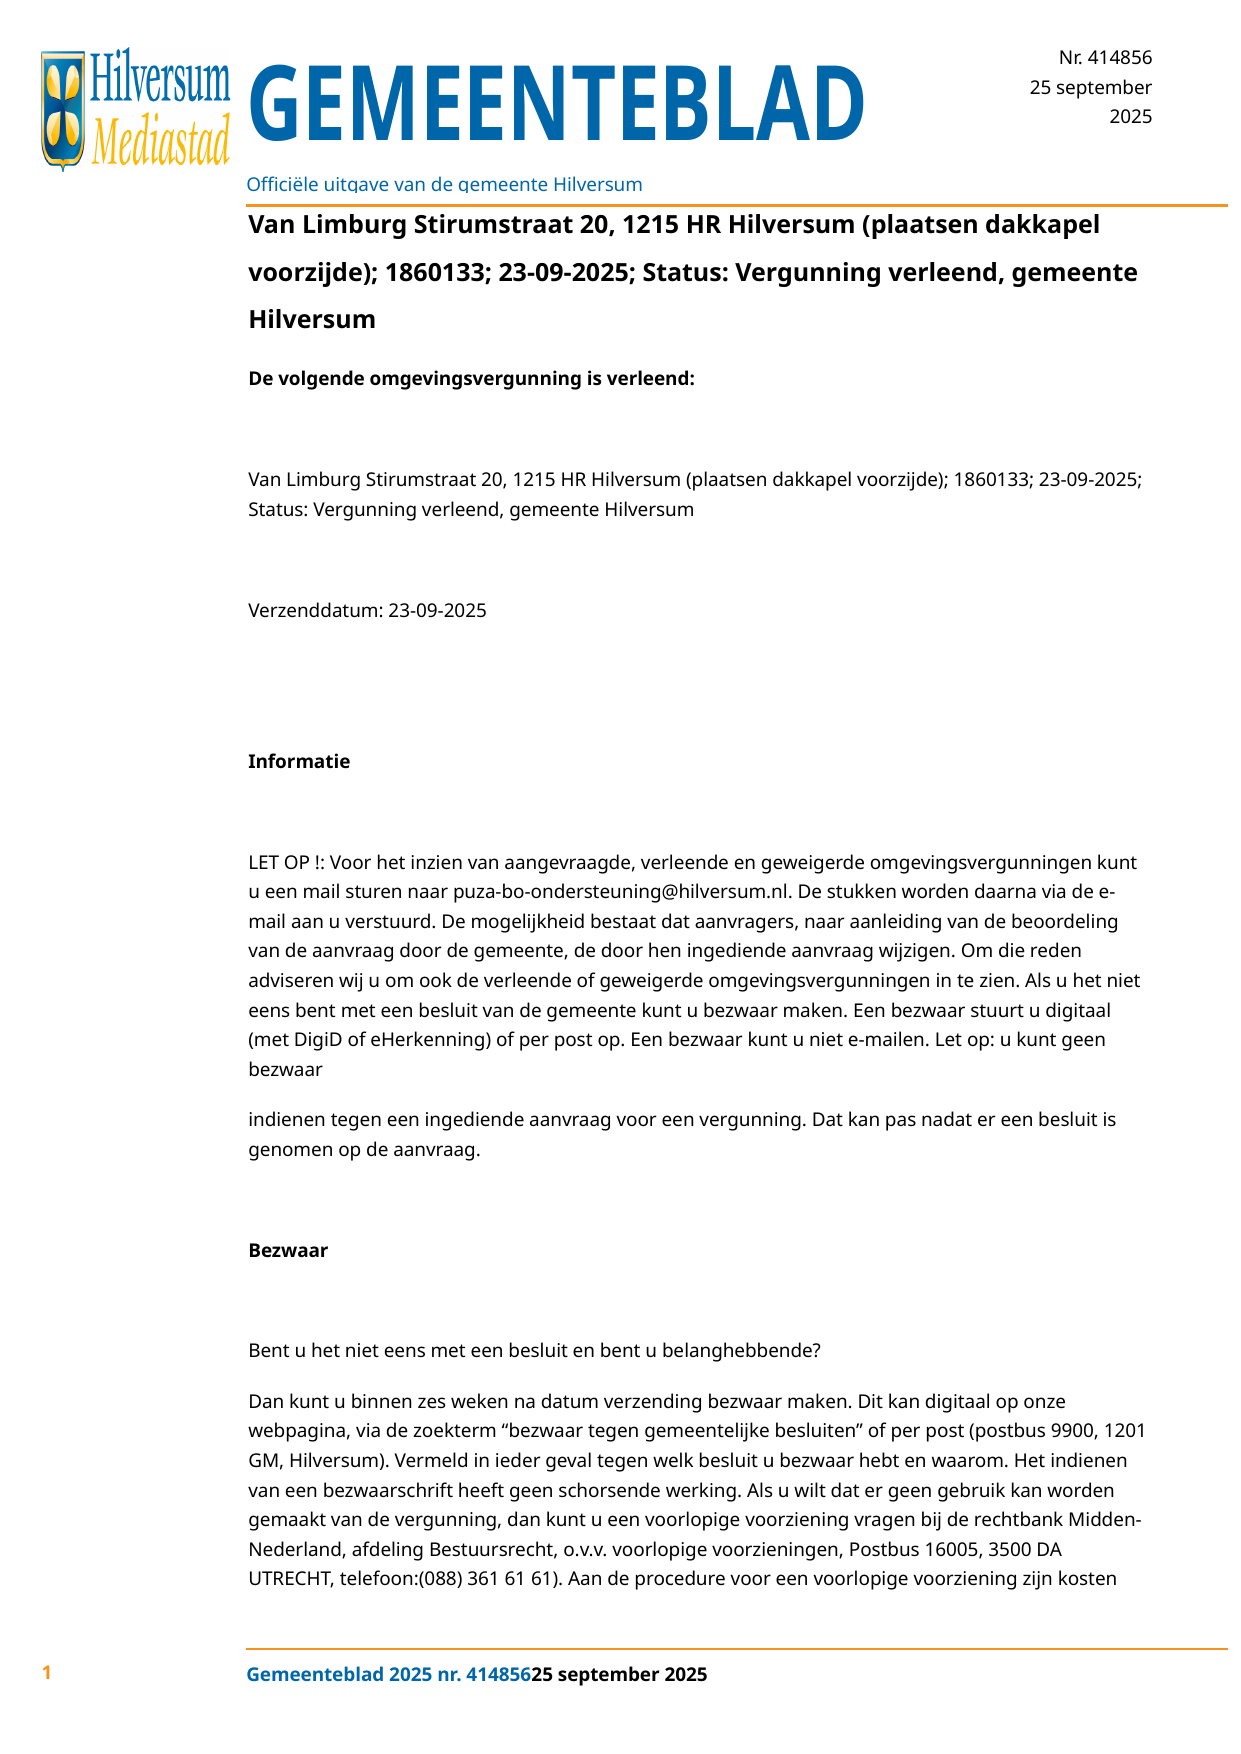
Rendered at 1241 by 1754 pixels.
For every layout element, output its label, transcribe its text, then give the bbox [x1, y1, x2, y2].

picture [41, 47, 231, 172]
text Informatie [248, 748, 1152, 774]
text Van Limburg Stirumstraat 20, 1215 HR Hilversum (plaatsen dakkapel voorzijde); 1860133; 23-09-2025; Status: Vergunning verleend, gemeente Hilversum [248, 207, 1152, 336]
text Bezwaar [248, 1237, 1152, 1262]
text De volgende omgevingsvergunning is verleend: [248, 366, 1152, 391]
text indienen tegen een ingediende aanvraag voor een vergunning. Dat kan pas nadat er een besluit is genomen op de aanvraag. [248, 1106, 1152, 1162]
text Verzenddatum: 23-09-2025 [248, 597, 1152, 622]
text Van Limburg Stirumstraat 20, 1215 HR Hilversum (plaatsen dakkapel voorzijde); 1860133; 23-09-2025; Status: Vergunning verleend, gemeente Hilversum [248, 466, 1152, 522]
text LET OP !: Voor het inzien van aangevraagde, verleende en geweigerde omgevingsvergunningen kunt u een mail sturen naar puza-bo-ondersteuning@hilversum.nl. De stukken worden daarna via de e-mail aan u verstuurd. De mogelijkheid bestaat dat aanvragers, naar aanleiding van de beoordeling van de aanvraag door de gemeente, de door hen ingediende aanvraag wijzigen. Om die reden adviseren wij u om ook de verleende of geweigerde omgevingsvergunningen in te zien. Als u het niet eens bent met een besluit van de gemeente kunt u bezwaar maken. Een bezwaar stuurt u digitaal (met DigiD of eHerkenning) of per post op. Een bezwaar kunt u niet e-mailen. Let op: u kunt geen bezwaar [248, 849, 1152, 1082]
text Dan kunt u binnen zes weken na datum verzending bezwaar maken. Dit kan digitaal op onze webpagina, via de zoekterm “bezwaar tegen gemeentelijke besluiten” of per post (postbus 9900, 1201 GM, Hilversum). Vermeld in ieder geval tegen welk besluit u bezwaar hebt en waarom. Het indienen van een bezwaarschrift heeft geen schorsende werking. Als u wilt dat er geen gebruik kan worden gemaakt van de vergunning, dan kunt u een voorlopige voorziening vragen bij de rechtbank Midden-Nederland, afdeling Bestuursrecht, o.v.v. voorlopige voorzieningen, Postbus 16005, 3500 DA UTRECHT, telefoon:(088) 361 61 61). Aan de procedure voor een voorlopige voorziening zijn kosten [248, 1388, 1152, 1591]
text Bent u het niet eens met een besluit en bent u belanghebbende? [248, 1338, 1152, 1363]
